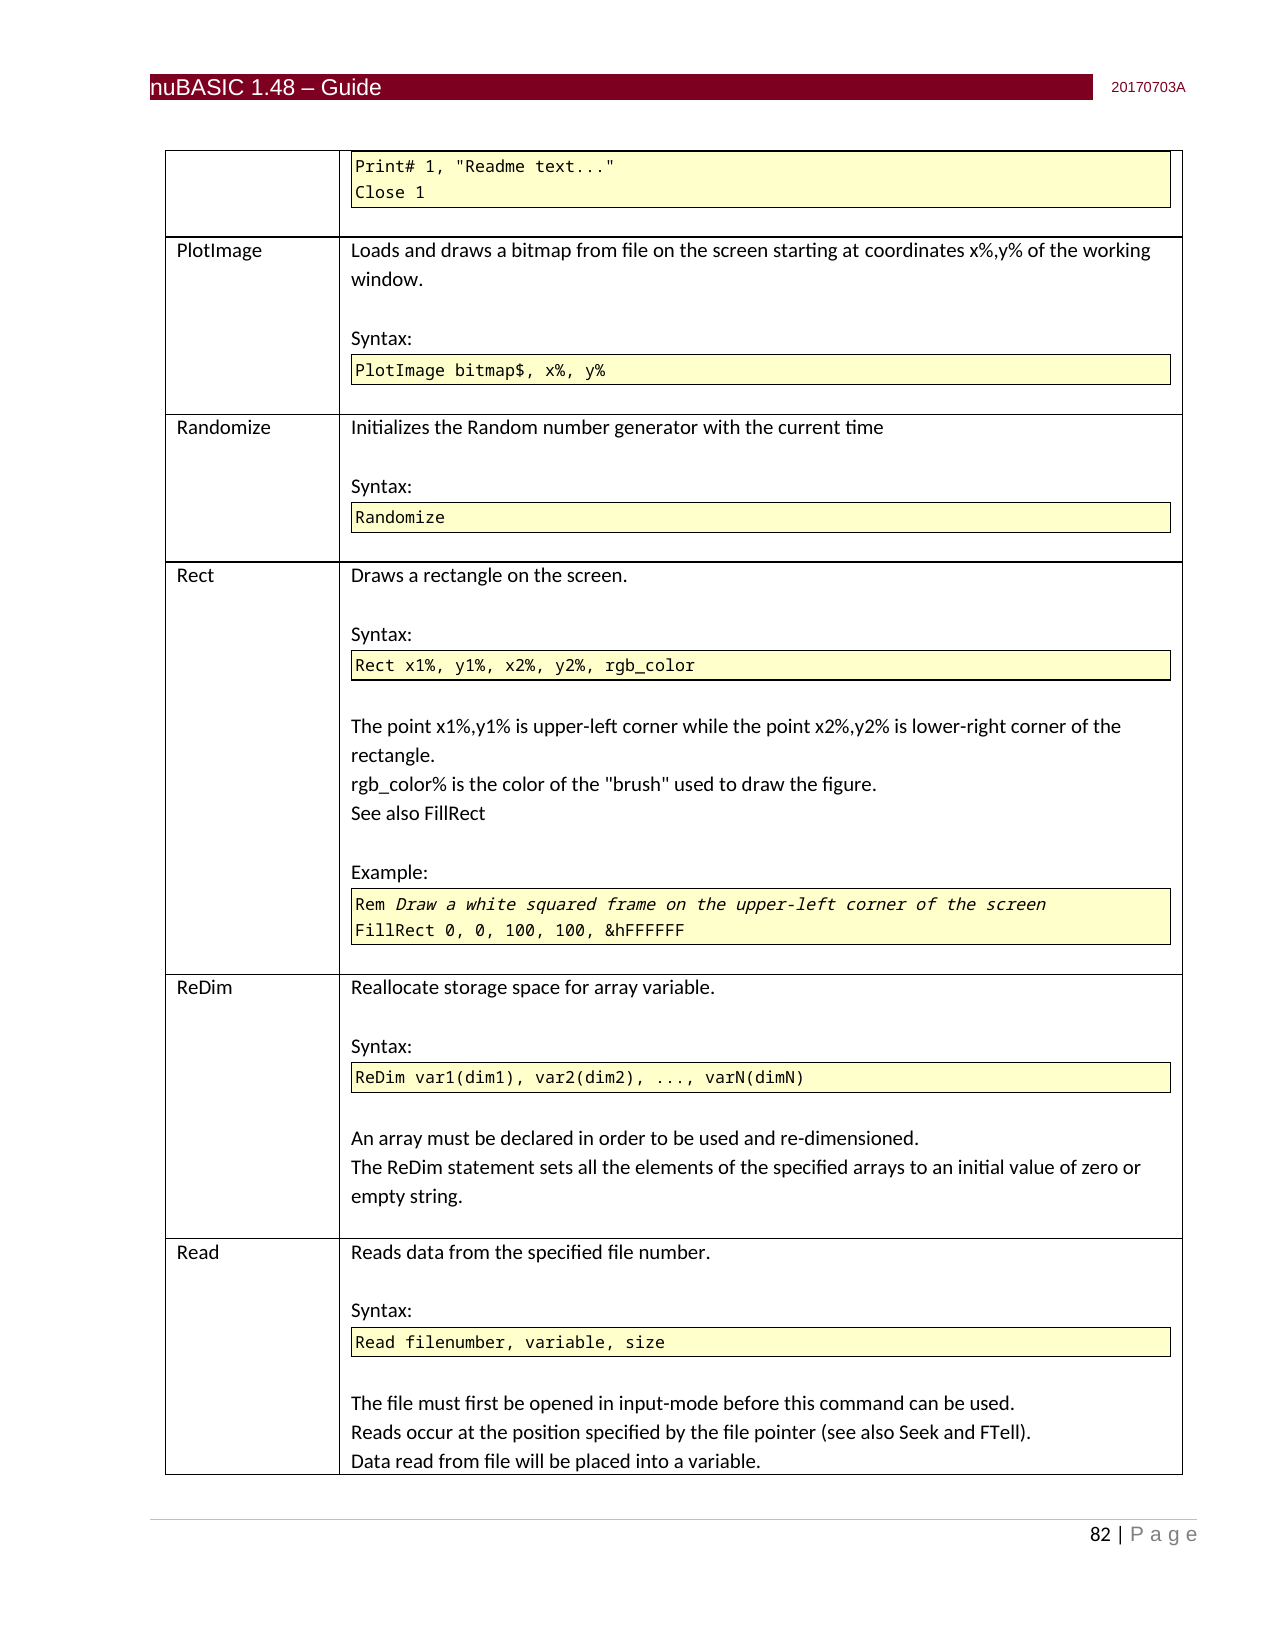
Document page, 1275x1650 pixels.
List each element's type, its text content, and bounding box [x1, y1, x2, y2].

table_cell Reallocate storage space for array variable. Syntax: ReDim var1(dim1), var2(dim2), ..., varN(dimN) An array must be declared in order to be used and re-dimensioned. The ReDim statement sets all the elements of the specified arrays to an initial value of zero or empty string. [340, 975, 1182, 1238]
table_cell Reads data from the specified file number. Syntax: Read filenumber, variable, size The file must first be opened in input-mode before this command can be used. Reads occur at the position specified by the file pointer (see also Seek and FTell). Data read from file will be placed into a variable. [340, 1239, 1182, 1473]
table_cell Rect [166, 563, 339, 973]
table_cell Initializes the Random number generator with the current time Syntax: Randomize [340, 415, 1182, 561]
table_cell Randomize [166, 415, 339, 561]
table_cell Draws a rectangle on the screen. Syntax: Rect x1%, y1%, x2%, y2%, rgb_color The point x1%,y1% is upper-left corner while the point x2%,y2% is lower-right corner of the rectangle. rgb_color% is the color of the "brush" used to draw the figure. See also FillRect Example: Rem Draw a white squared frame on the upper-left corner of the screen FillRect 0, 0, 100, 100, &hFFFFFF [340, 563, 1182, 973]
table_cell Loads and draws a bitmap from file on the screen starting at coordinates x%,y% of the working window. Syntax: PlotImage bitmap$, x%, y% [340, 238, 1182, 413]
table_cell Print# 1, "Readme text..." Close 1 [340, 151, 1182, 236]
table_cell ReDim [166, 975, 339, 1238]
table_cell Read [166, 1239, 339, 1473]
table_cell [166, 151, 339, 236]
table_cell PlotImage [166, 238, 339, 413]
